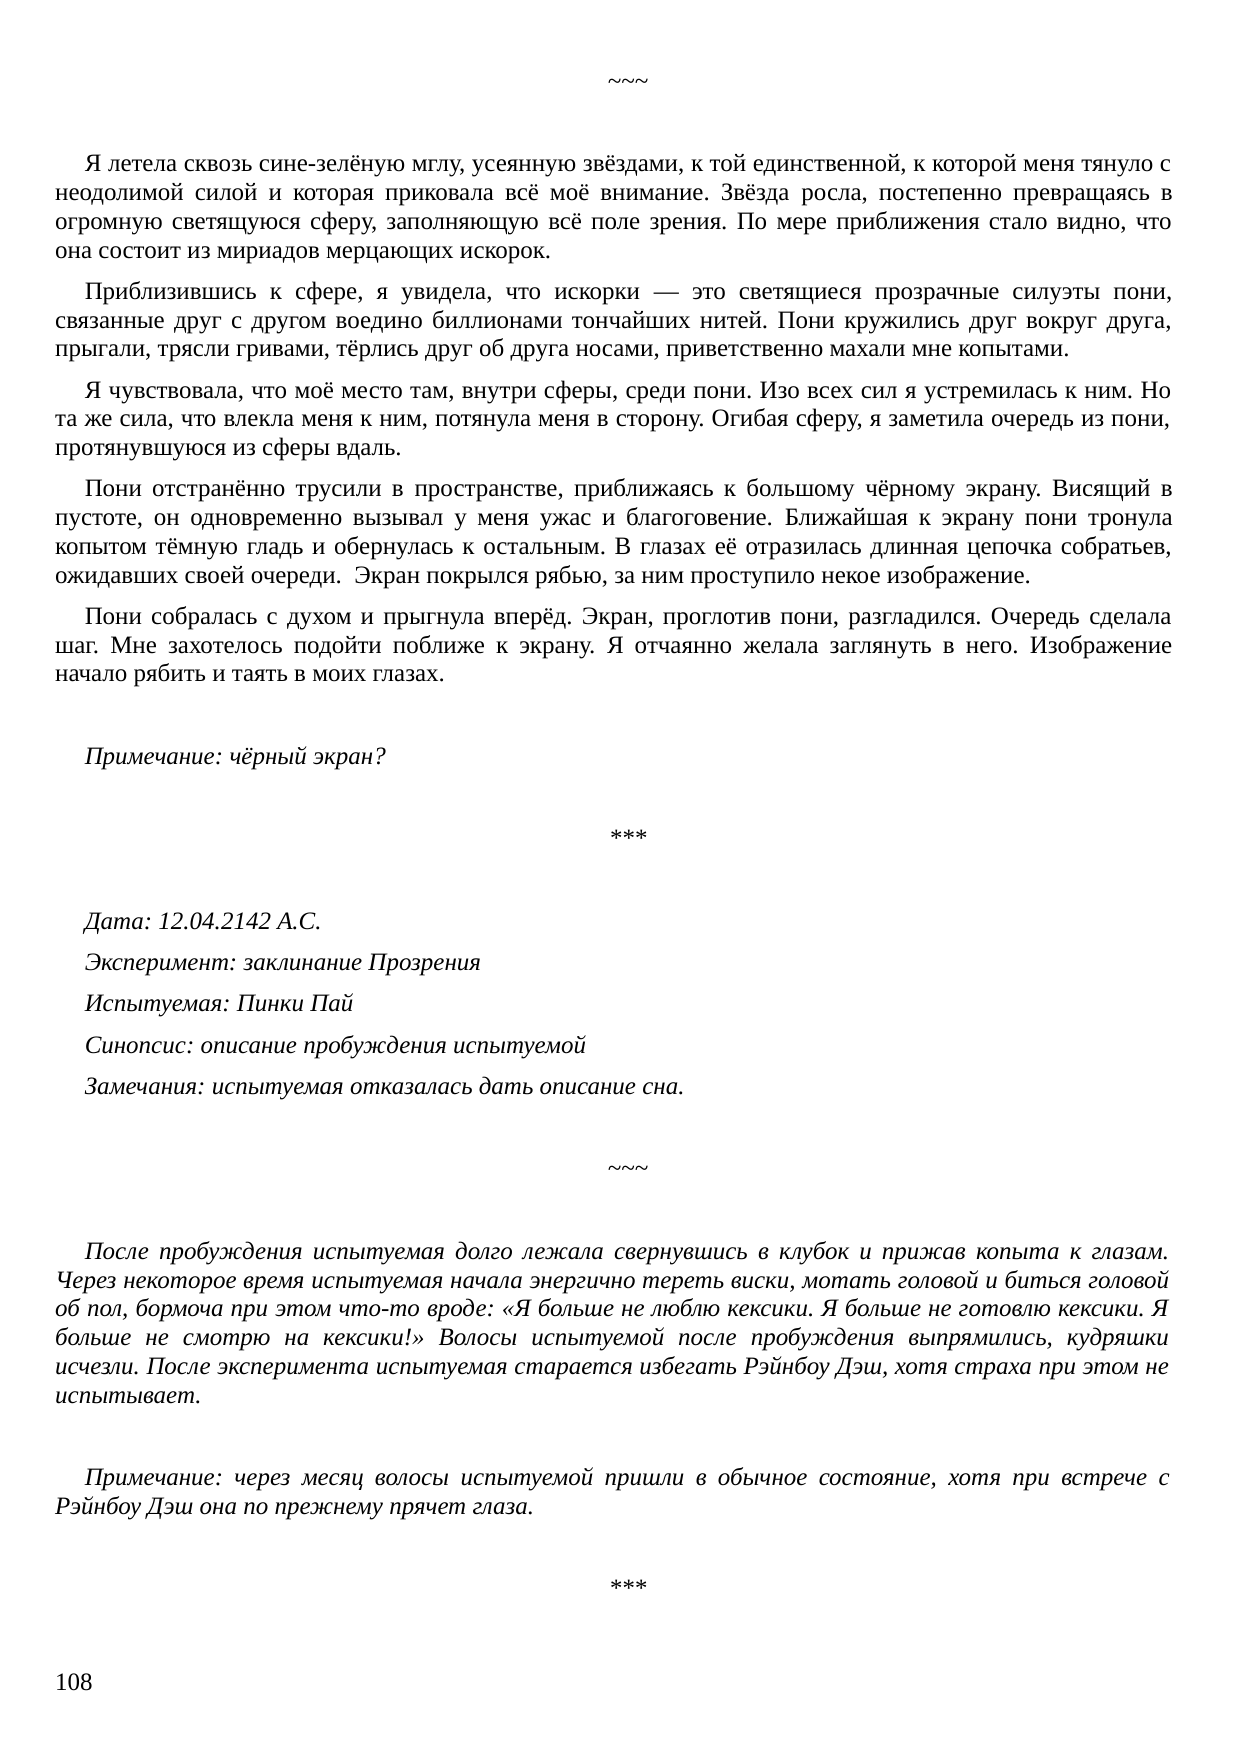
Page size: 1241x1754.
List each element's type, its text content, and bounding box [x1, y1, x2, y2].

text ~~~ [55, 1153, 1173, 1182]
text Примечание: через месяц волосы испытуемой пришли в обычное состояние, хотя при встрече с Рэйнбоу Дэш она по прежнему прячет глаза. [55, 1462, 1173, 1520]
text Я летела сквозь сине-зелёную мглу, усеянную звёздами, к той единственной, к которой меня тянуло с неодолимой силой и которая приковала всё моё внимание. Звёзда росла, постепенно превращаясь в огромную светящуюся сферу, заполняющую всё поле зрения. По мере приближения стало видно, что она состоит из мириадов мерцающих искорок. [55, 148, 1173, 263]
text Я чувствовала, что моё место там, внутри сферы, среди пони. Изо всех сил я устремилась к ним. Но та же сила, что влекла меня к ним, потянула меня в сторону. Огибая сферу, я заметила очередь из пони, протянувшуюся из сферы вдаль. [55, 375, 1173, 461]
text Примечание: чёрный экран? [55, 741, 1173, 770]
text Пони отстранённо трусили в пространстве, приближаясь к большому чёрному экрану. Висящий в пустоте, он одновременно вызывал у меня ужас и благоговение. Ближайшая к экрану пони тронула копытом тёмную гладь и обернулась к остальным. В глазах её отразилась длинная цепочка собратьев, ожидавших своей очереди. Экран покрылся рябью, за ним проступило некое изображение. [55, 473, 1173, 588]
text Приблизившись к сфере, я увидела, что искорки — это светящиеся прозрачные силуэты пони, связанные друг с другом воедино биллионами тончайших нитей. Пони кружились друг вокруг друга, прыгали, трясли гривами, тёрлись друг об друга носами, приветственно махали мне копытами. [55, 276, 1173, 362]
text Эксперимент: заклинание Прозрения [55, 947, 1173, 976]
text Испытуемая: Пинки Пай [55, 988, 1173, 1017]
text *** [55, 823, 1173, 852]
text Пони собралась с духом и прыгнула вперёд. Экран, проглотив пони, разгладился. Очередь сделала шаг. Мне захотелось подойти поближе к экрану. Я отчаянно желала заглянуть в него. Изображение начало рябить и таять в моих глазах. [55, 601, 1173, 687]
text *** [55, 1573, 1173, 1602]
text ~~~ [55, 66, 1173, 95]
text Синопсис: описание пробуждения испытуемой [55, 1030, 1173, 1058]
text После пробуждения испытуемая долго лежала свернувшись в клубок и прижав копыта к глазам. Через некоторое время испытуемая начала энергично тереть виски, мотать головой и биться головой об пол, бормоча при этом что-то вроде: «Я больше не люблю кексики. Я больше не готовлю кексики. Я больше не смотрю на кексики!» Волосы испытуемой после пробуждения выпрямились, кудряшки исчезли. После эксперимента испытуемая старается избегать Рэйнбоу Дэш, хотя страха при этом не испытывает. [55, 1236, 1173, 1408]
text Замечания: испытуемая отказалась дать описание сна. [55, 1071, 1173, 1100]
text Дата: 12.04.2142 А.С. [55, 906, 1173, 935]
